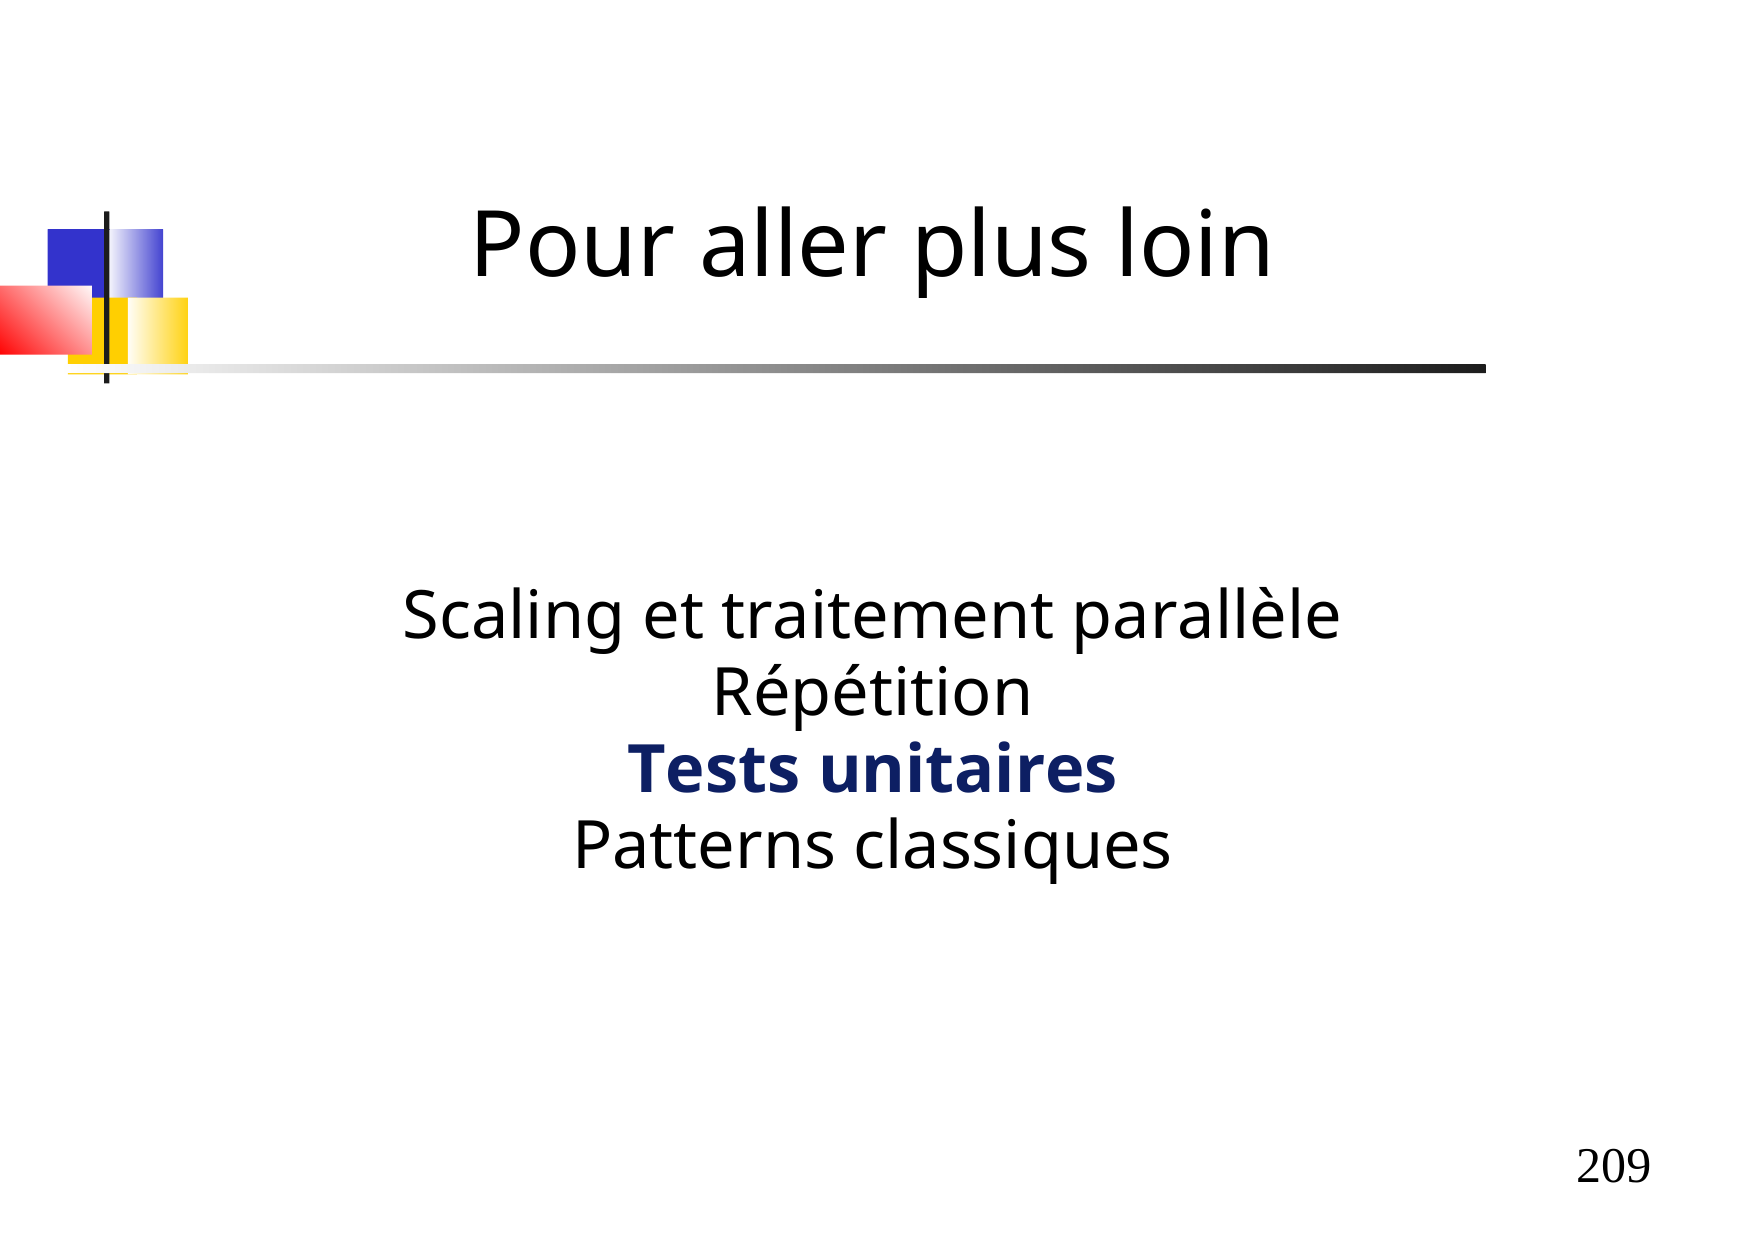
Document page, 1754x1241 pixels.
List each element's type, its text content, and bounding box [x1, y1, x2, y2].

subtitle Scaling et traitement parallèle Répétition Tests unitaires Patterns classiques [179, 371, 1567, 1091]
title Pour aller plus loin [179, 139, 1567, 351]
